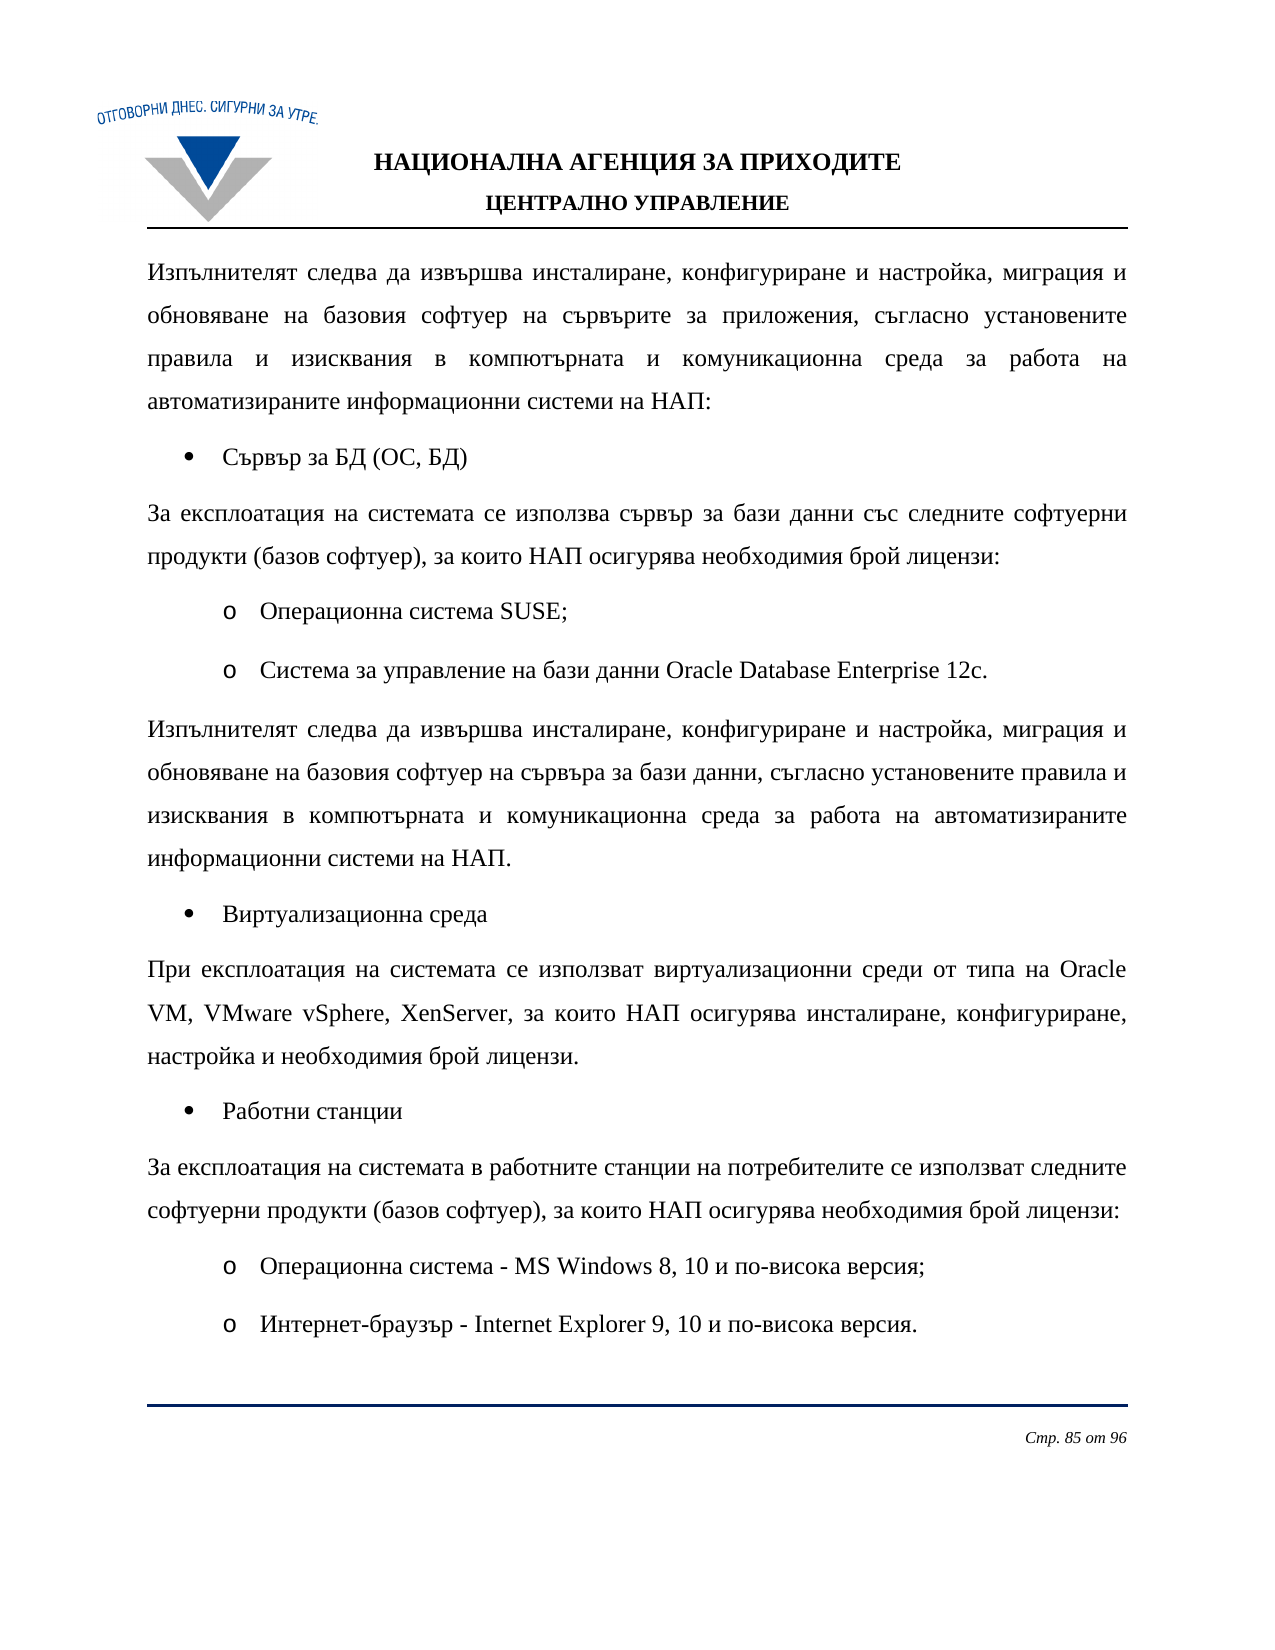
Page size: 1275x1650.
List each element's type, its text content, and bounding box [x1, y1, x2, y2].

subtitle Сървър за БД (ОС, БД) [184, 442, 1128, 471]
subtitle За експлоатация на системата в работните станции на потребителите се използват следните софтуерни продукти (базов софтуер), за които НАП осигурява необходимия брой лицензи: [147, 1152, 1128, 1224]
subtitle Виртуализационна среда [184, 899, 1128, 928]
subtitle При експлоатация на системата се използват виртуализационни среди от типа на Oracle VM, VMware vSphere, XenServer, за които НАП осигурява инсталиране, конфигуриране, настройка и необходимия брой лицензи. [147, 954, 1128, 1069]
subtitle Изпълнителят следва да извършва инсталиране, конфигуриране и настройка, миграция и обновяване на базовия софтуер на сървърите за приложения, съгласно установените правила и изисквания в компютърната и комуникационна среда за работа на автоматизираните информационни системи на НАП: [147, 257, 1128, 415]
subtitle За експлоатация на системата се използва сървър за бази данни със следните софтуерни продукти (базов софтуер), за които НАП осигурява необходимия брой лицензи: [147, 498, 1128, 569]
subtitle Интернет-браузър - Internet Explorer 9, 10 и по-висока версия. [222, 1309, 1128, 1340]
subtitle Система за управление на бази данни Oracle Database Enterprise 12с. [222, 655, 1128, 686]
subtitle Операционна система SUSE; [222, 596, 1128, 627]
subtitle Изпълнителят следва да извършва инсталиране, конфигуриране и настройка, миграция и обновяване на базовия софтуер на сървъра за бази данни, съгласно установените правила и изисквания в компютърната и комуникационна среда за работа на автоматизираните информационни системи на НАП. [147, 714, 1128, 872]
subtitle Операционна система - MS Windows 8, 10 и по-висока версия; [222, 1251, 1128, 1282]
subtitle Работни станции [184, 1096, 1128, 1125]
